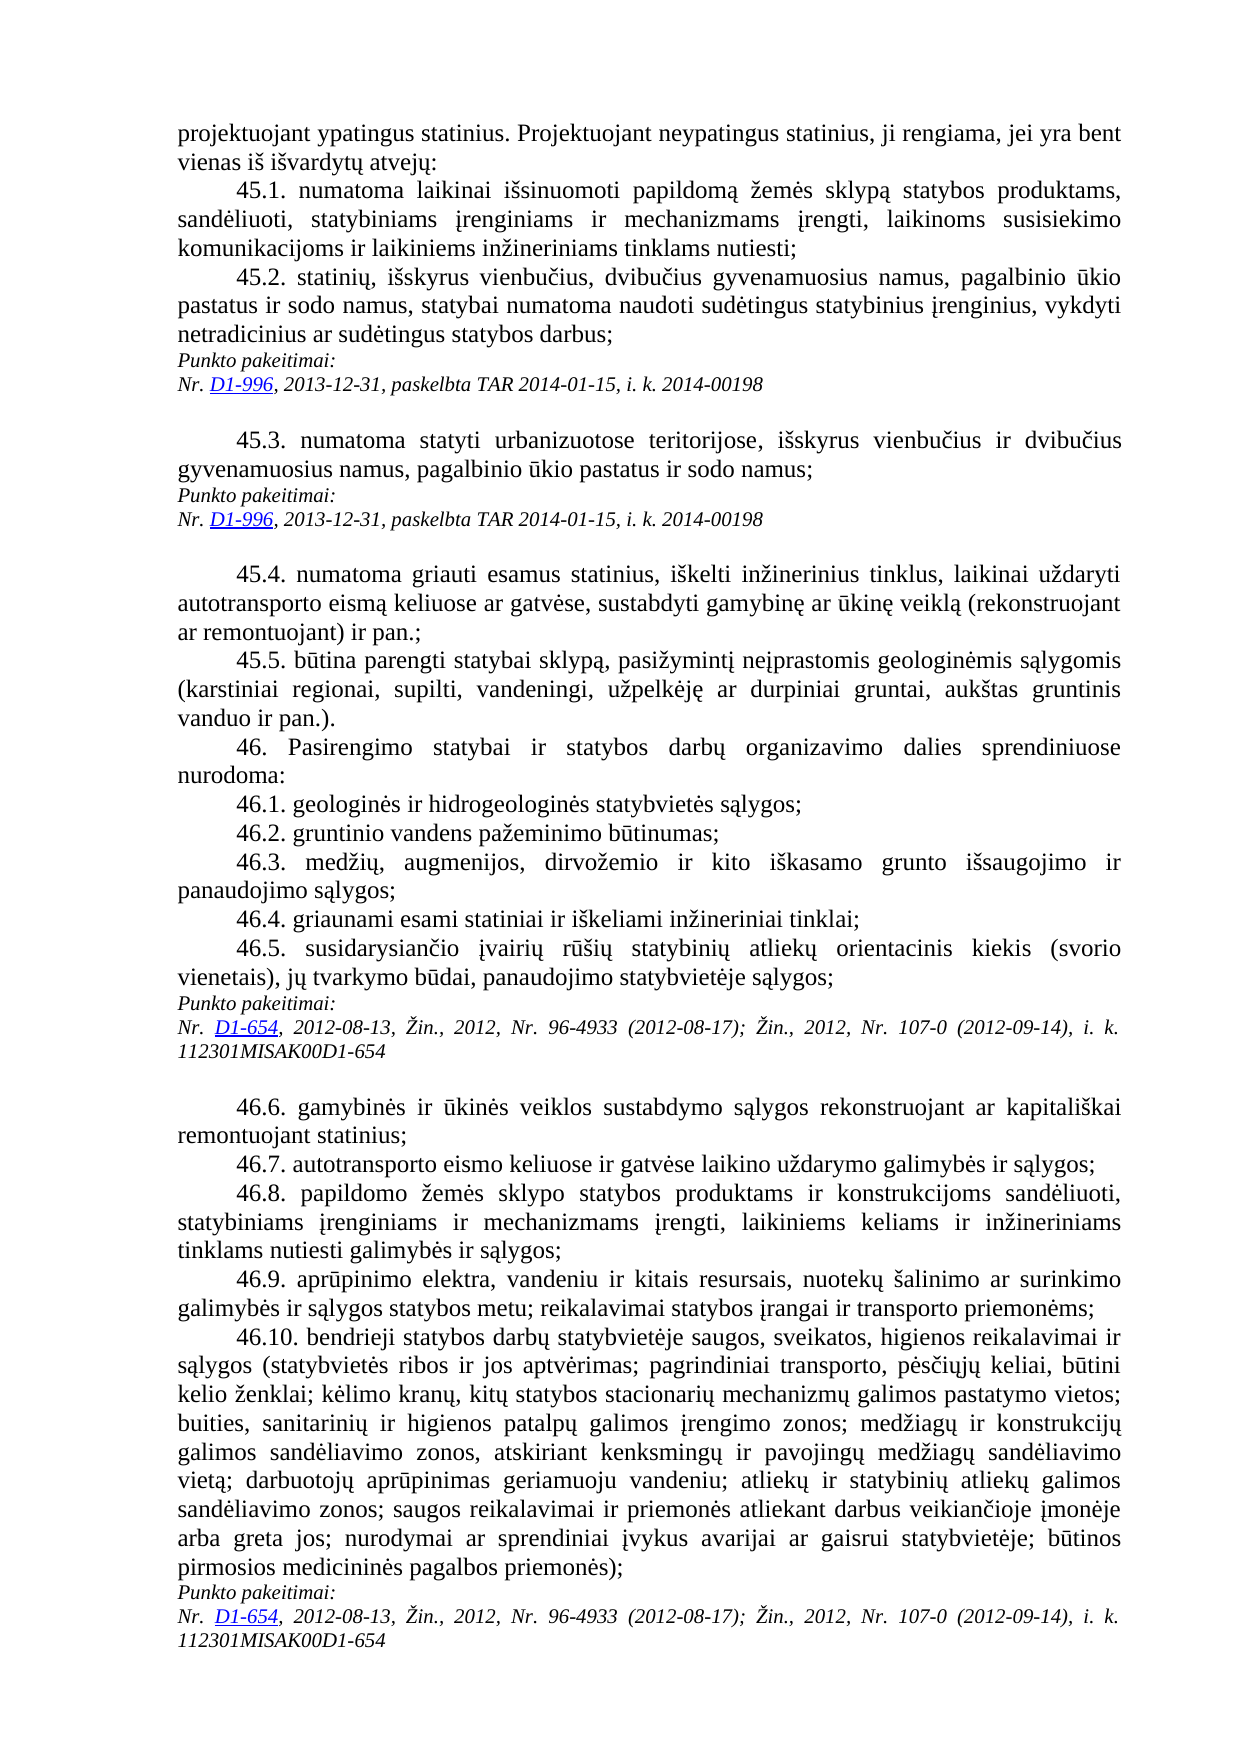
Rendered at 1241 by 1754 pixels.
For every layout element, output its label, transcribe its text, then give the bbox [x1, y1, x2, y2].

text 46.2. gruntinio vandens pažeminimo būtinumas; [177, 818, 1122, 847]
text Punkto pakeitimai: [177, 348, 1122, 372]
text 46.4. griaunami esami statiniai ir iškeliami inžineriniai tinklai; [177, 904, 1122, 933]
text 45.1. numatoma laikinai išsinuomoti papildomą žemės sklypą statybos produktams, sandėliuoti, statybiniams įrenginiams ir mechanizmams įrengti, laikinoms susisiekimo komunikacijoms ir laikiniems inžineriniams tinklams nutiesti; [177, 176, 1122, 262]
text Nr. D1-654, 2012-08-13, Žin., 2012, Nr. 96-4933 (2012-08-17); Žin., 2012, Nr. 107-0 (2012-09-14), i. k. 112301MISAK00D1-654 [177, 1015, 1122, 1063]
text Punkto pakeitimai: [177, 1580, 1122, 1604]
text 46.8. papildomo žemės sklypo statybos produktams ir konstrukcijoms sandėliuoti, statybiniams įrenginiams ir mechanizmams įrengti, laikiniems keliams ir inžineriniams tinklams nutiesti galimybės ir sąlygos; [177, 1178, 1122, 1264]
text 46.5. susidarysiančio įvairių rūšių statybinių atliekų orientacinis kiekis (svorio vienetais), jų tvarkymo būdai, panaudojimo statybvietėje sąlygos; [177, 933, 1122, 991]
text 45.5. būtina parengti statybai sklypą, pasižymintį neįprastomis geologinėmis sąlygomis (karstiniai regionai, supilti, vandeningi, užpelkėję ar durpiniai gruntai, aukštas gruntinis vanduo ir pan.). [177, 646, 1122, 732]
text 46.10. bendrieji statybos darbų statybvietėje saugos, sveikatos, higienos reikalavimai ir sąlygos (statybvietės ribos ir jos aptvėrimas; pagrindiniai transporto, pėsčiųjų keliai, būtini kelio ženklai; kėlimo kranų, kitų statybos stacionarių mechanizmų galimos pastatymo vietos; buities, sanitarinių ir higienos patalpų galimos įrengimo zonos; medžiagų ir konstrukcijų galimos sandėliavimo zonos, atskiriant kenksmingų ir pavojingų medžiagų sandėliavimo vietą; darbuotojų aprūpinimas geriamuoju vandeniu; atliekų ir statybinių atliekų galimos sandėliavimo zonos; saugos reikalavimai ir priemonės atliekant darbus veikiančioje įmonėje arba greta jos; nurodymai ar sprendiniai įvykus avarijai ar gaisrui statybvietėje; būtinos pirmosios medicininės pagalbos priemonės); [177, 1322, 1122, 1580]
text 46.7. autotransporto eismo keliuose ir gatvėse laikino uždarymo galimybės ir sąlygos; [177, 1149, 1122, 1178]
text 45.2. statinių, išskyrus vienbučius, dvibučius gyvenamuosius namus, pagalbinio ūkio pastatus ir sodo namus, statybai numatoma naudoti sudėtingus statybinius įrenginius, vykdyti netradicinius ar sudėtingus statybos darbus; [177, 262, 1122, 348]
text 46.1. geologinės ir hidrogeologinės statybvietės sąlygos; [177, 789, 1122, 818]
text projektuojant ypatingus statinius. Projektuojant neypatingus statinius, ji rengiama, jei yra bent vienas iš išvardytų atvejų: [177, 118, 1122, 176]
text 46.9. aprūpinimo elektra, vandeniu ir kitais resursais, nuotekų šalinimo ar surinkimo galimybės ir sąlygos statybos metu; reikalavimai statybos įrangai ir transporto priemonėms; [177, 1264, 1122, 1322]
text 46.6. gamybinės ir ūkinės veiklos sustabdymo sąlygos rekonstruojant ar kapitališkai remontuojant statinius; [177, 1092, 1122, 1149]
text 46. Pasirengimo statybai ir statybos darbų organizavimo dalies sprendiniuose nurodoma: [177, 732, 1122, 789]
text Nr. D1-996, 2013-12-31, paskelbta TAR 2014-01-15, i. k. 2014-00198 [177, 372, 1122, 396]
text Punkto pakeitimai: [177, 991, 1122, 1015]
text 46.3. medžių, augmenijos, dirvožemio ir kito iškasamo grunto išsaugojimo ir panaudojimo sąlygos; [177, 847, 1122, 904]
text Nr. D1-654, 2012-08-13, Žin., 2012, Nr. 96-4933 (2012-08-17); Žin., 2012, Nr. 107-0 (2012-09-14), i. k. 112301MISAK00D1-654 [177, 1604, 1122, 1652]
text Nr. D1-996, 2013-12-31, paskelbta TAR 2014-01-15, i. k. 2014-00198 [177, 507, 1122, 531]
text Punkto pakeitimai: [177, 482, 1122, 507]
text 45.3. numatoma statyti urbanizuotose teritorijose, išskyrus vienbučius ir dvibučius gyvenamuosius namus, pagalbinio ūkio pastatus ir sodo namus; [177, 425, 1122, 482]
text 45.4. numatoma griauti esamus statinius, iškelti inžinerinius tinklus, laikinai uždaryti autotransporto eismą keliuose ar gatvėse, sustabdyti gamybinę ar ūkinę veiklą (rekonstruojant ar remontuojant) ir pan.; [177, 559, 1122, 646]
